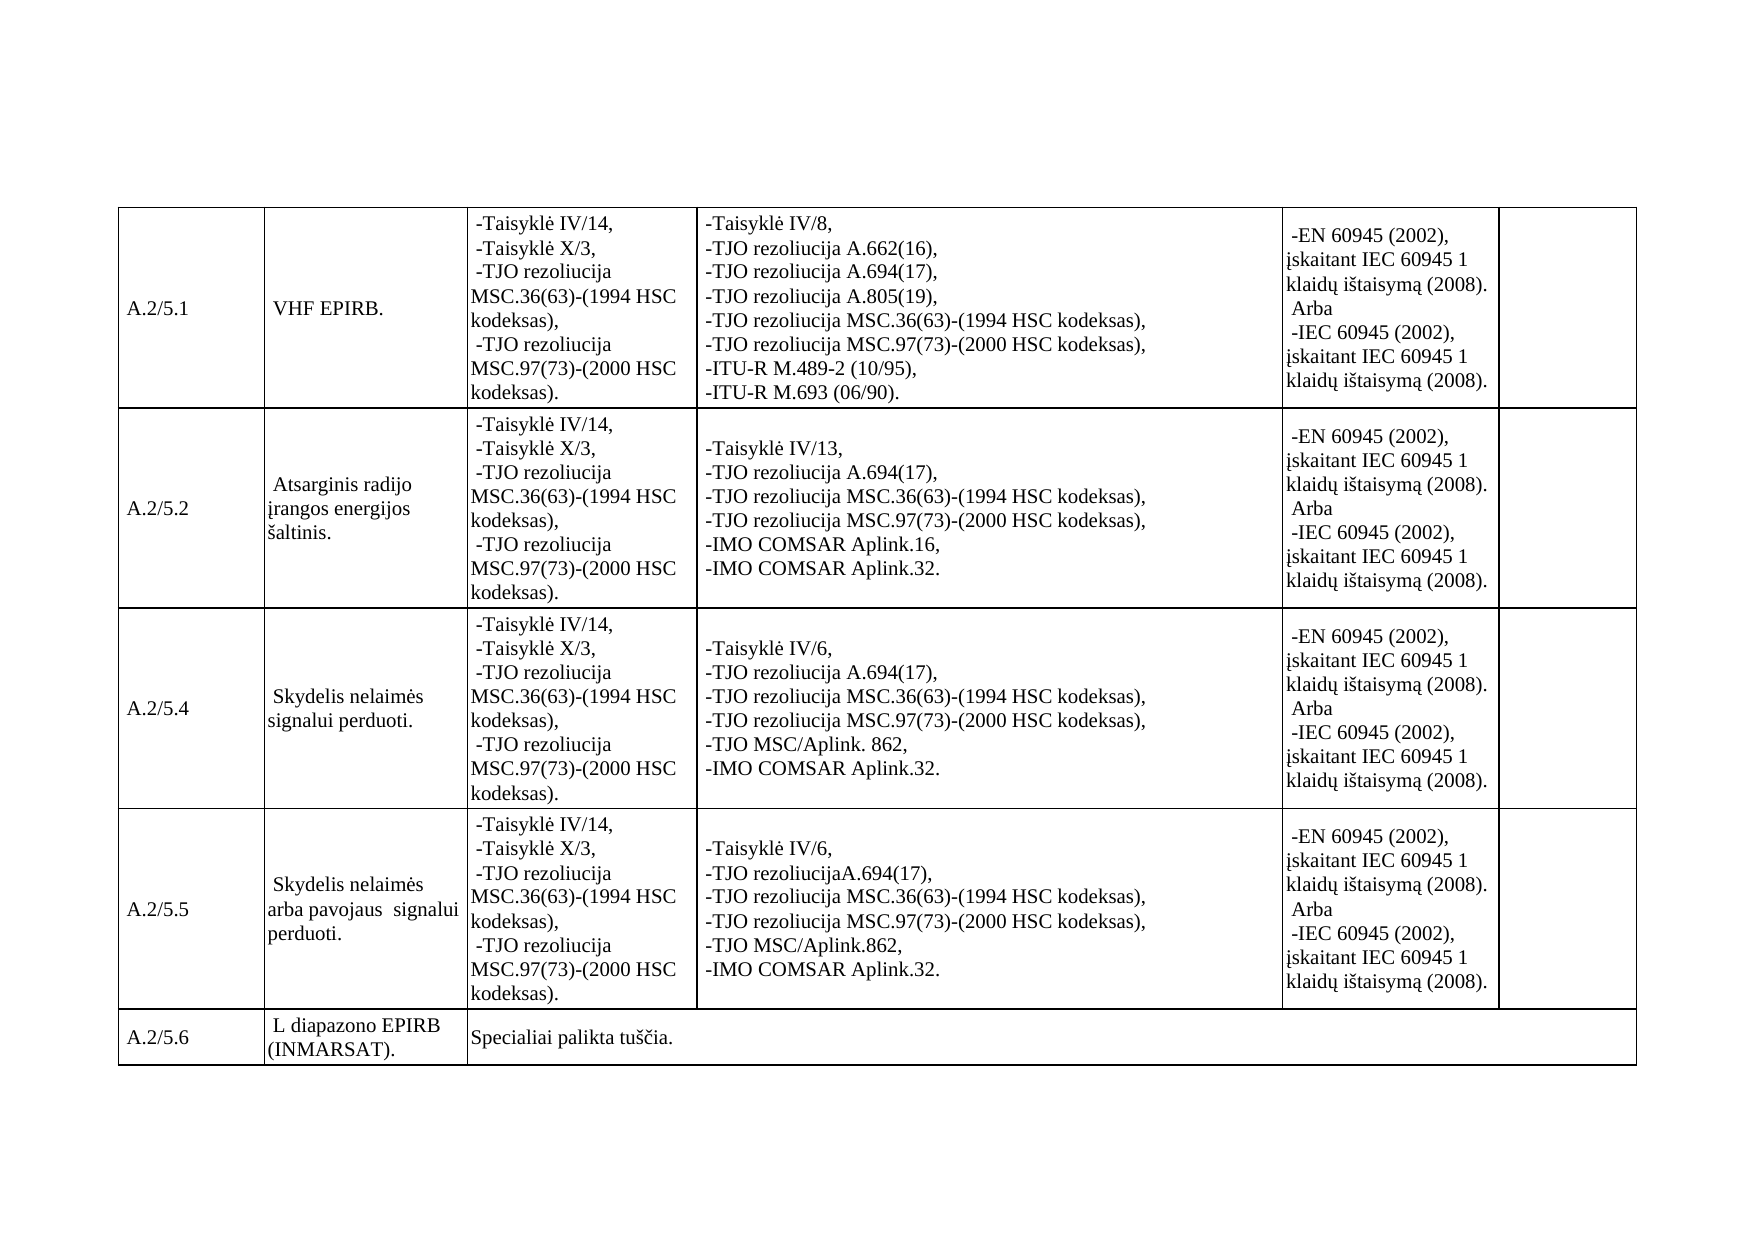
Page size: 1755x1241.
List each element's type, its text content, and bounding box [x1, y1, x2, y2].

table_cell [1500, 609, 1636, 808]
table_cell A.2/5.2 [119, 409, 264, 607]
table_cell A.2/5.5 [119, 809, 264, 1008]
table_cell A.2/5.6 [119, 1010, 264, 1064]
table_cell Atsarginis radijo įrangos energijos šaltinis. [265, 409, 467, 607]
table_cell Specialiai palikta tuščia. [468, 1010, 1636, 1064]
table_cell -Taisyklė IV/14, -Taisyklė X/3, -TJO rezoliucija MSC.36(63)-(1994 HSC kodeksas), -TJO rezoliucija MSC.97(73)-(2000 HSC kodeksas). [468, 809, 696, 1008]
table_cell -Taisyklė IV/14, -Taisyklė X/3, -TJO rezoliucija MSC.36(63)-(1994 HSC kodeksas), -TJO rezoliucija MSC.97(73)-(2000 HSC kodeksas). [468, 609, 696, 808]
table_cell -Taisyklė IV/6, -TJO rezoliucijaA.694(17), -TJO rezoliucija MSC.36(63)-(1994 HSC kodeksas), -TJO rezoliucija MSC.97(73)-(2000 HSC kodeksas), -TJO MSC/Aplink.862, -IMO COMSAR Aplink.32. [698, 809, 1282, 1008]
table_cell A.2/5.4 [119, 609, 264, 808]
table_cell -Taisyklė IV/6, -TJO rezoliucija A.694(17), -TJO rezoliucija MSC.36(63)-(1994 HSC kodeksas), -TJO rezoliucija MSC.97(73)-(2000 HSC kodeksas), -TJO MSC/Aplink. 862, -IMO COMSAR Aplink.32. [698, 609, 1282, 808]
table_cell -EN 60945 (2002), įskaitant IEC 60945 1 klaidų ištaisymą (2008). Arba -IEC 60945 (2002), įskaitant IEC 60945 1 klaidų ištaisymą (2008). [1283, 208, 1498, 407]
table_cell Skydelis nelaimės signalui perduoti. [265, 609, 467, 808]
table_cell VHF EPIRB. [265, 208, 467, 407]
table_cell -Taisyklė IV/13, -TJO rezoliucija A.694(17), -TJO rezoliucija MSC.36(63)-(1994 HSC kodeksas), -TJO rezoliucija MSC.97(73)-(2000 HSC kodeksas), -IMO COMSAR Aplink.16, -IMO COMSAR Aplink.32. [698, 409, 1282, 607]
table_cell -Taisyklė IV/8, -TJO rezoliucija A.662(16), -TJO rezoliucija A.694(17), -TJO rezoliucija A.805(19), -TJO rezoliucija MSC.36(63)-(1994 HSC kodeksas), -TJO rezoliucija MSC.97(73)-(2000 HSC kodeksas), -ITU-R M.489-2 (10/95), -ITU-R M.693 (06/90). [698, 208, 1282, 407]
table_cell [1500, 208, 1636, 407]
table_cell L diapazono EPIRB (INMARSAT). [265, 1010, 467, 1064]
table_cell [1500, 409, 1636, 607]
table_cell -EN 60945 (2002), įskaitant IEC 60945 1 klaidų ištaisymą (2008). Arba -IEC 60945 (2002), įskaitant IEC 60945 1 klaidų ištaisymą (2008). [1283, 409, 1498, 607]
table_cell A.2/5.1 [119, 208, 264, 407]
table_cell -Taisyklė IV/14, -Taisyklė X/3, -TJO rezoliucija MSC.36(63)-(1994 HSC kodeksas), -TJO rezoliucija MSC.97(73)-(2000 HSC kodeksas). [468, 409, 696, 607]
table_cell -EN 60945 (2002), įskaitant IEC 60945 1 klaidų ištaisymą (2008). Arba -IEC 60945 (2002), įskaitant IEC 60945 1 klaidų ištaisymą (2008). [1283, 609, 1498, 808]
table_cell -Taisyklė IV/14, -Taisyklė X/3, -TJO rezoliucija MSC.36(63)-(1994 HSC kodeksas), -TJO rezoliucija MSC.97(73)-(2000 HSC kodeksas). [468, 208, 696, 407]
table_cell Skydelis nelaimės arba pavojaus signalui perduoti. [265, 809, 467, 1008]
table_cell [1500, 809, 1636, 1008]
table_cell -EN 60945 (2002), įskaitant IEC 60945 1 klaidų ištaisymą (2008). Arba -IEC 60945 (2002), įskaitant IEC 60945 1 klaidų ištaisymą (2008). [1283, 809, 1498, 1008]
